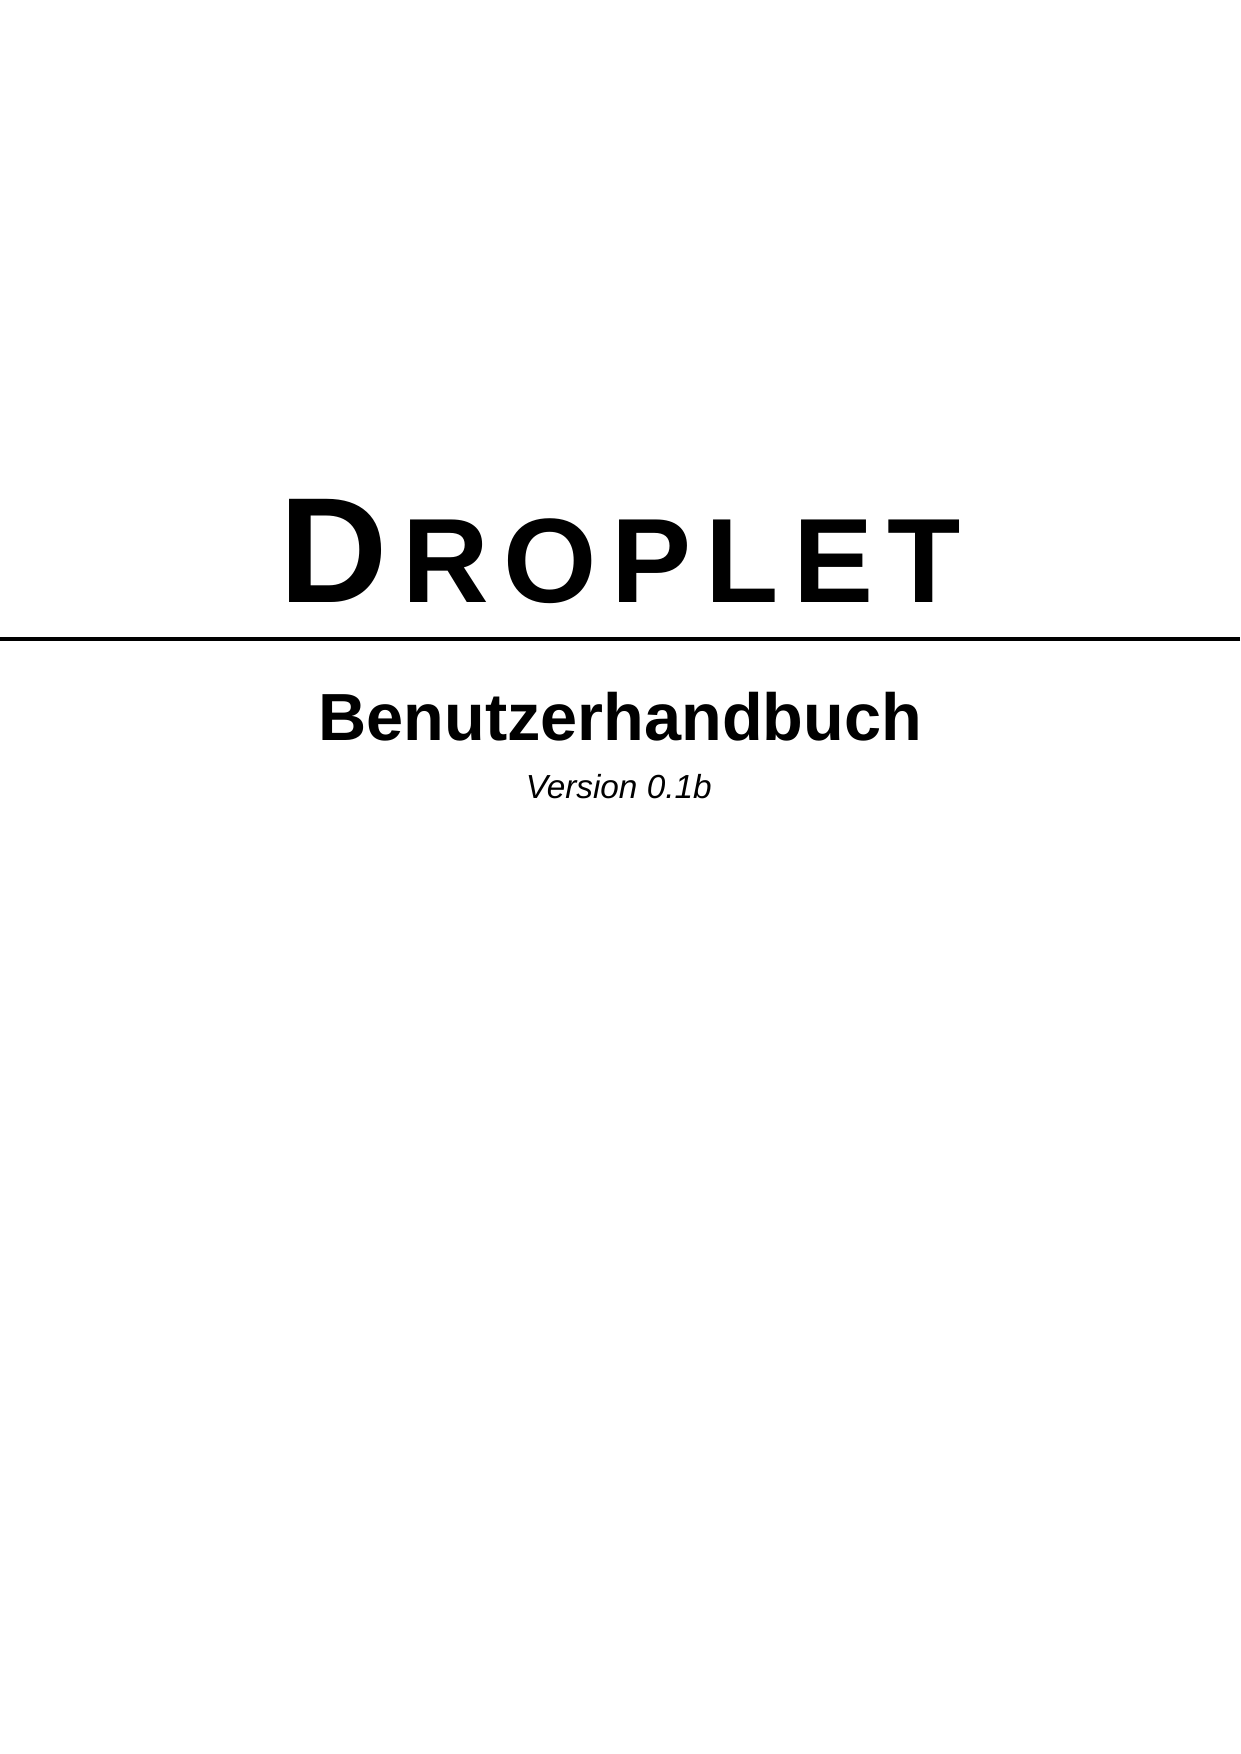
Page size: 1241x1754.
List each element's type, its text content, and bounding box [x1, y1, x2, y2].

subtitle Droplet [0, 459, 1240, 637]
text Version 0.1b [0, 767, 1240, 806]
subtitle Benutzerhandbuch [0, 678, 1240, 755]
